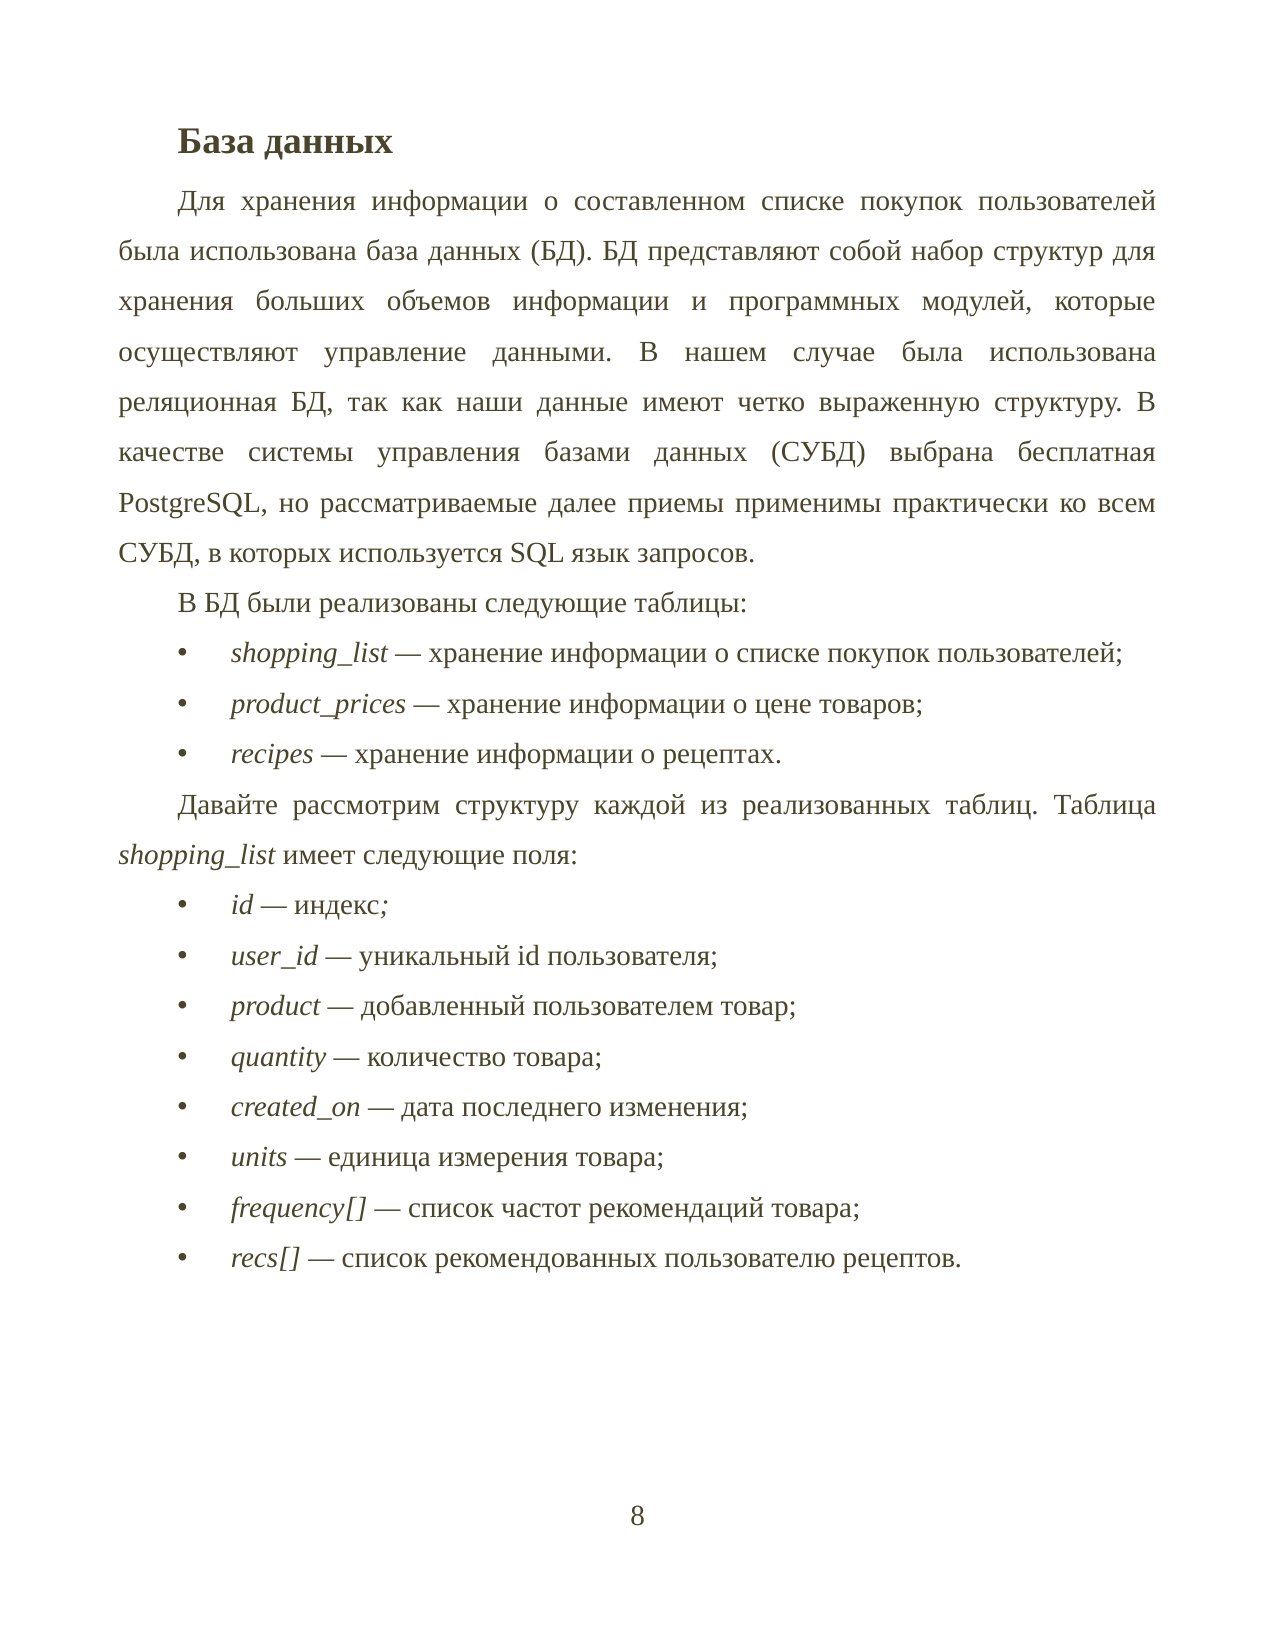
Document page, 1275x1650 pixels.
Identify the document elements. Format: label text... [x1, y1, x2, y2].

list shopping_list — хранение информации о списке покупок пользователей; [177, 636, 1157, 669]
text Для хранения информации о составленном списке покупок пользователей была использована база данных (БД). БД представляют собой набор структур для хранения больших объемов информации и программных модулей, которые осуществляют управление данными. В нашем случае была использована реляционная БД, так как наши данные имеют четко выраженную структуру. В качестве системы управления базами данных (СУБД) выбрана бесплатная PostgreSQL, но рассматриваемые далее приемы применимы практически ко всем СУБД, в которых используется SQL язык запросов. [118, 183, 1157, 568]
list frequency[] — список частот рекомендаций товара; [177, 1190, 1157, 1224]
list units — единица измерения товара; [177, 1139, 1157, 1173]
list created_on — дата последнего изменения; [177, 1089, 1157, 1123]
list recs[] — список рекомендованных пользователю рецептов. [177, 1240, 1157, 1274]
list id — индекс; [177, 887, 1157, 921]
list user_id — уникальный id пользователя; [177, 938, 1157, 972]
subtitle База данных [118, 118, 1157, 161]
list recipes — хранение информации о рецептах. [177, 736, 1157, 770]
list product — добавленный пользователем товар; [177, 988, 1157, 1022]
text Давайте рассмотрим структуру каждой из реализованных таблиц. Таблица shopping_list имеет следующие поля: [118, 787, 1157, 871]
list quantity — количество товара; [177, 1039, 1157, 1072]
list product_prices — хранение информации о цене товаров; [177, 686, 1157, 720]
text В БД были реализованы следующие таблицы: [118, 585, 1157, 619]
